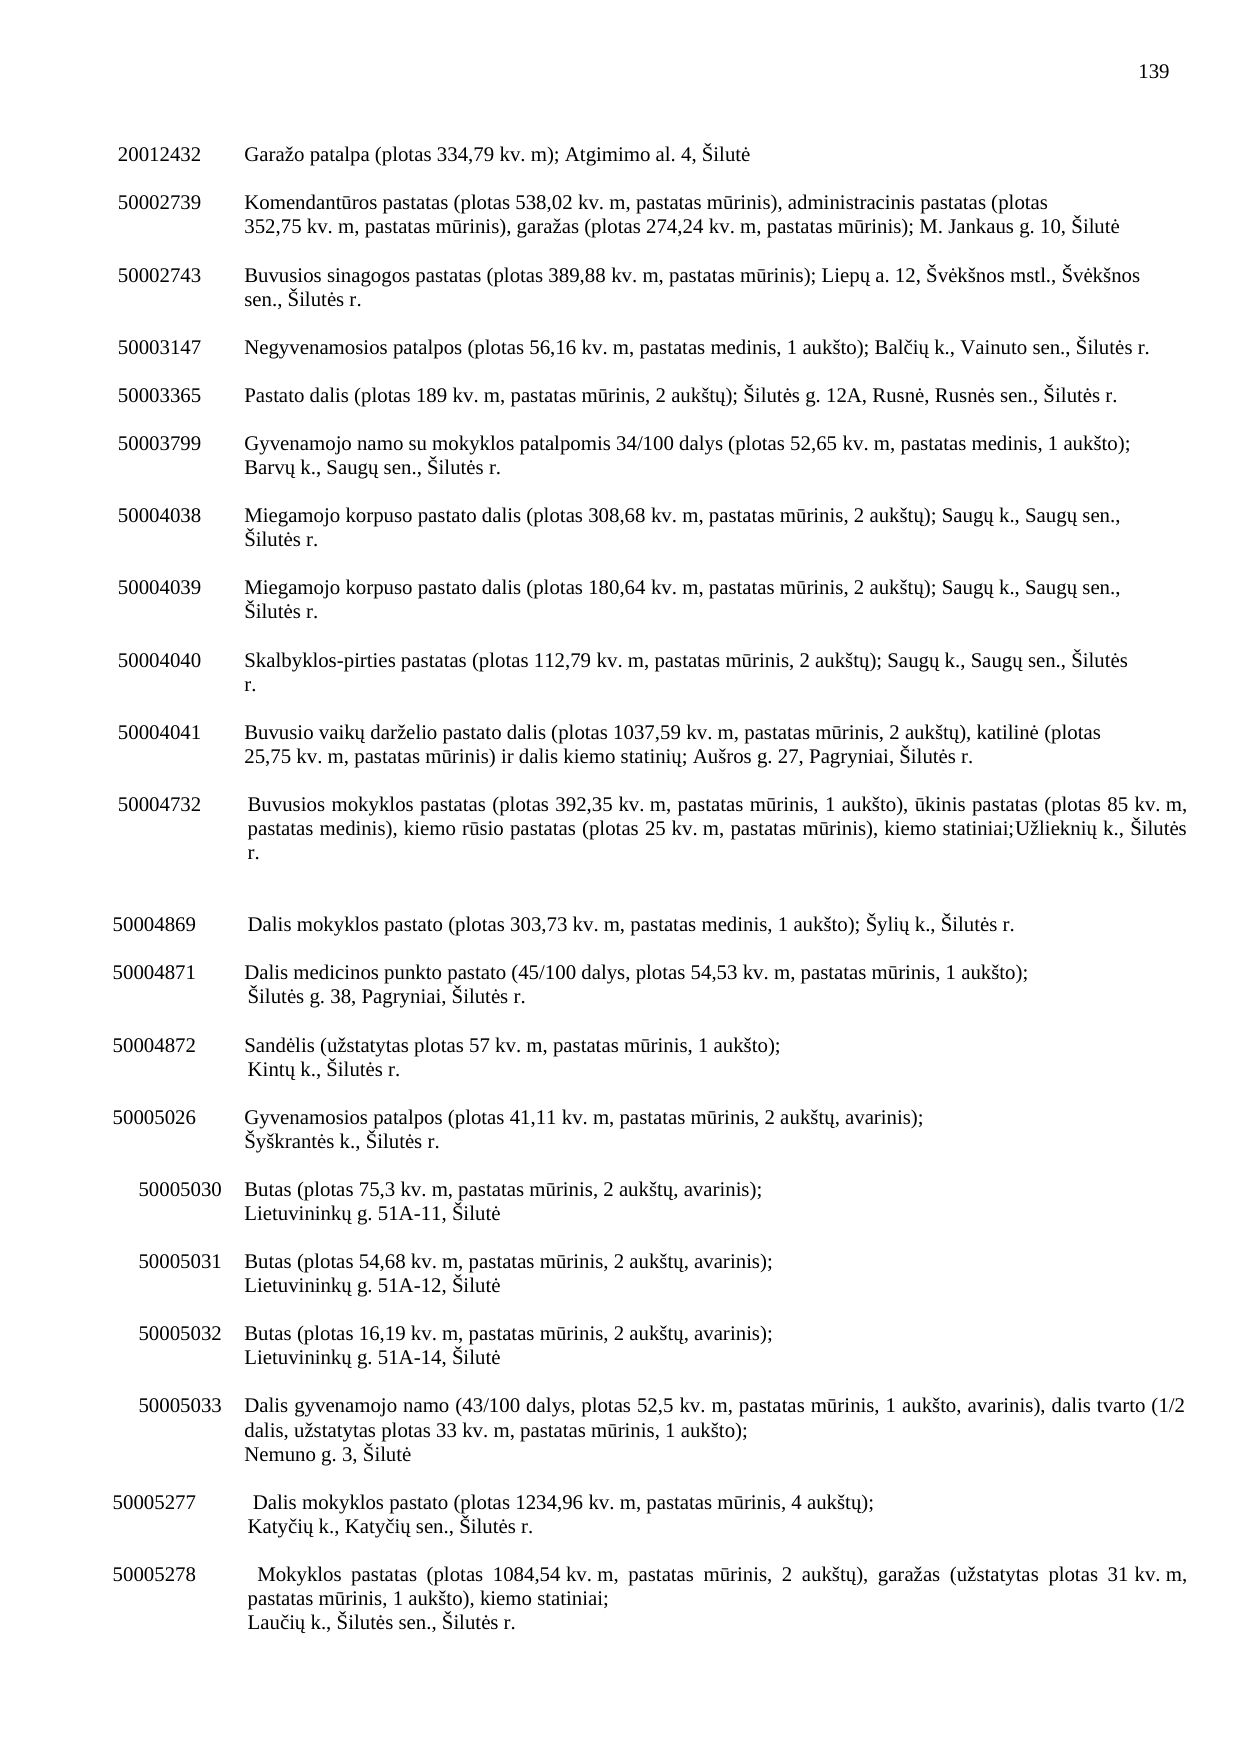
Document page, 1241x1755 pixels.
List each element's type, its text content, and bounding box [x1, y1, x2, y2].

table_cell [1178, 648, 1192, 696]
table_cell [1148, 383, 1163, 407]
table_cell [1193, 263, 1198, 311]
table_cell 50004041 [101, 720, 233, 768]
table_cell [1207, 142, 1240, 166]
table_cell 50002739 [101, 190, 233, 238]
table_cell [1198, 696, 1207, 720]
table_cell [101, 864, 1198, 888]
table_cell [1198, 624, 1207, 647]
table_cell [1207, 311, 1240, 335]
table_cell [1148, 720, 1163, 768]
table_cell [1148, 142, 1163, 166]
table_cell Garažo patalpa (plotas 334,79 kv. m); Atgimimo al. 4, Šilutė [233, 142, 1148, 166]
table_cell [1148, 503, 1163, 551]
table_cell Dalis mokyklos pastato (plotas 303,73 kv. m, pastatas medinis, 1 aukšto); Šylių k., Šilutės r. Dalis medicinos punkto pastato (45/100 dalys, plotas 54,53 kv. m, pastatas mūrinis, 1 aukšto); Šilutės g. 38, Pagryniai, Šilutės r. Sandėlis (užstatytas plotas 57 kv. m, pastatas mūrinis, 1 aukšto); Kintų k., Šilutės r. [233, 912, 1198, 1105]
table_cell [1163, 575, 1178, 623]
table_cell [1207, 479, 1240, 503]
table_cell Buvusios sinagogos pastatas (plotas 389,88 kv. m, pastatas mūrinis); Liepų a. 12, Švėkšnos mstl., Švėkšnos sen., Šilutės r. [233, 263, 1178, 311]
table_cell [1198, 311, 1207, 335]
table_cell [1198, 864, 1207, 888]
table_cell 20012432 [101, 142, 233, 166]
table_cell [1178, 503, 1192, 551]
table_cell [1207, 503, 1240, 551]
table_cell [1207, 1562, 1240, 1658]
table_cell Gyvenamojo namo su mokyklos patalpomis 34/100 dalys (plotas 52,65 kv. m, pastatas medinis, 1 aukšto); Barvų k., Saugų sen., Šilutės r. [233, 431, 1148, 479]
table_cell [1198, 431, 1207, 479]
table_cell [1163, 648, 1178, 696]
table_cell 50004039 [101, 575, 233, 623]
table_cell [1207, 359, 1240, 383]
table_cell Komendantūros pastatas (plotas 538,02 kv. m, pastatas mūrinis), administracinis pastatas (plotas 352,75 kv. m, pastatas mūrinis), garažas (plotas 274,24 kv. m, pastatas mūrinis); M. Jankaus g. 10, Šilutė [233, 190, 1163, 238]
table_cell [1207, 431, 1240, 479]
table_cell [101, 696, 1198, 720]
table_cell [1198, 1105, 1207, 1490]
table_cell 50004732 [101, 792, 233, 864]
table_cell [1193, 142, 1198, 166]
table_cell Mokyklos pastatas (plotas 1084,54 kv. m, pastatas mūrinis, 2 aukštų), garažas (užstatytas plotas 31 kv. m, pastatas mūrinis, 1 aukšto), kiemo statiniai; Laučių k., Šilutės sen., Šilutės r. [233, 1562, 1198, 1658]
table_cell 50003365 [101, 383, 233, 407]
table_cell [1207, 166, 1240, 190]
table_cell 50004038 [101, 503, 233, 551]
table_cell [1207, 190, 1240, 238]
table_cell [1148, 431, 1163, 479]
table_cell [101, 479, 1198, 503]
table_cell 50005277 [101, 1490, 233, 1562]
table_cell [1198, 912, 1207, 1105]
table_cell [1207, 551, 1240, 575]
table_cell [1178, 575, 1192, 623]
table_cell [1207, 888, 1240, 912]
table_cell [1198, 359, 1207, 383]
table_cell [1178, 190, 1192, 238]
table_cell [1207, 864, 1240, 888]
table_cell [1193, 720, 1198, 768]
table_cell 50005026 50005030 50005031 50005032 50005033 [101, 1105, 233, 1490]
table_cell [1178, 720, 1192, 768]
table_cell [1198, 190, 1207, 238]
table_cell [101, 311, 1198, 335]
table_cell [101, 407, 1198, 431]
table_cell [1198, 239, 1207, 262]
table_cell 50004869 50004871 50004872 [101, 912, 233, 1105]
table_cell [1207, 648, 1240, 696]
table_cell [1207, 575, 1240, 623]
table_cell [1207, 720, 1240, 768]
table_cell [1193, 335, 1198, 359]
table_cell Pastato dalis (plotas 189 kv. m, pastatas mūrinis, 2 aukštų); Šilutės g. 12A, Rusnė, Rusnės sen., Šilutės r. [233, 383, 1148, 407]
table_cell [1178, 263, 1192, 311]
table_cell [1193, 190, 1198, 238]
table_cell [1207, 1490, 1240, 1562]
table_cell [1198, 142, 1207, 166]
table_cell [1207, 118, 1240, 142]
table_cell [101, 624, 1198, 647]
table_cell Dalis mokyklos pastato (plotas 1234,96 kv. m, pastatas mūrinis, 4 aukštų); Katyčių k., Katyčių sen., Šilutės r. [233, 1490, 1198, 1562]
table_cell [1178, 335, 1192, 359]
table_cell 50002743 [101, 263, 233, 311]
table_cell [1207, 792, 1240, 864]
table_cell [1207, 696, 1240, 720]
table_cell [1198, 768, 1207, 792]
table_cell [1148, 648, 1163, 696]
table_cell [1193, 431, 1198, 479]
table_cell [1198, 792, 1207, 864]
table_cell Negyvenamosios patalpos (plotas 56,16 kv. m, pastatas medinis, 1 aukšto); Balčių k., Vainuto sen., Šilutės r. [233, 335, 1178, 359]
table_cell [1207, 263, 1240, 311]
table_cell [1198, 166, 1207, 190]
table_cell Skalbyklos-pirties pastatas (plotas 112,79 kv. m, pastatas mūrinis, 2 aukštų); Saugų k., Saugų sen., Šilutės r. [233, 648, 1148, 696]
table_cell [1207, 407, 1240, 431]
table_cell 50003147 [101, 335, 233, 359]
table_cell [101, 888, 1198, 912]
table_cell [1207, 335, 1240, 359]
table_cell [1207, 239, 1240, 262]
table_cell [1163, 383, 1178, 407]
table_cell [1207, 1105, 1240, 1490]
table_cell [1178, 383, 1192, 407]
table_cell [1193, 648, 1198, 696]
table_cell [1178, 431, 1192, 479]
table_cell [1198, 503, 1207, 551]
table_cell [1198, 335, 1207, 359]
table_cell [1207, 624, 1240, 647]
table_cell Gyvenamosios patalpos (plotas 41,11 kv. m, pastatas mūrinis, 2 aukštų, avarinis); Šyškrantės k., Šilutės r. Butas (plotas 75,3 kv. m, pastatas mūrinis, 2 aukštų, avarinis); Lietuvininkų g. 51A-11, Šilutė Butas (plotas 54,68 kv. m, pastatas mūrinis, 2 aukštų, avarinis); Lietuvininkų g. 51A-12, Šilutė Butas (plotas 16,19 kv. m, pastatas mūrinis, 2 aukštų, avarinis); Lietuvininkų g. 51A-14, Šilutė Dalis gyvenamojo namo (43/100 dalys, plotas 52,5 kv. m, pastatas mūrinis, 1 aukšto, avarinis), dalis tvarto (1/2 dalis, užstatytas plotas 33 kv. m, pastatas mūrinis, 1 aukšto); Nemuno g. 3, Šilutė [233, 1105, 1198, 1490]
table_cell 50004040 [101, 648, 233, 696]
table_cell [1198, 720, 1207, 768]
table_cell [101, 768, 1198, 792]
table_cell [1163, 503, 1178, 551]
table_cell [101, 239, 1198, 262]
table_cell [1198, 1562, 1207, 1658]
table_cell [1207, 768, 1240, 792]
table_cell Miegamojo korpuso pastato dalis (plotas 180,64 kv. m, pastatas mūrinis, 2 aukštų); Saugų k., Saugų sen., Šilutės r. [233, 575, 1148, 623]
table_cell 50003799 [101, 431, 233, 479]
table_cell [1163, 720, 1178, 768]
table_cell [101, 359, 1198, 383]
table_cell [1207, 912, 1240, 1105]
table_cell [1198, 118, 1207, 142]
table_cell [1198, 263, 1207, 311]
table_cell [1198, 479, 1207, 503]
table_cell [1198, 1490, 1207, 1562]
table_cell [1198, 888, 1207, 912]
table_cell 50005278 [101, 1562, 233, 1658]
table_cell [101, 166, 1198, 190]
table_cell [1198, 575, 1207, 623]
table_cell [1198, 407, 1207, 431]
table_cell [1198, 551, 1207, 575]
table_cell Buvusios mokyklos pastatas (plotas 392,35 kv. m, pastatas mūrinis, 1 aukšto), ūkinis pastatas (plotas 85 kv. m, pastatas medinis), kiemo rūsio pastatas (plotas 25 kv. m, pastatas mūrinis), kiemo statiniai;Užlieknių k., Šilutės r. [233, 792, 1198, 864]
table_cell [1207, 383, 1240, 407]
table_cell [1193, 575, 1198, 623]
table_cell [1178, 142, 1192, 166]
table_cell [101, 118, 1198, 142]
table_cell [1193, 383, 1198, 407]
table_cell [1198, 383, 1207, 407]
table_cell [1198, 648, 1207, 696]
table_cell [101, 551, 1198, 575]
table_cell [1163, 431, 1178, 479]
table_cell [1148, 575, 1163, 623]
table_cell [1163, 142, 1178, 166]
table_cell [1193, 503, 1198, 551]
table_cell [1163, 190, 1178, 238]
table_cell Buvusio vaikų darželio pastato dalis (plotas 1037,59 kv. m, pastatas mūrinis, 2 aukštų), katilinė (plotas 25,75 kv. m, pastatas mūrinis) ir dalis kiemo statinių; Aušros g. 27, Pagryniai, Šilutės r. [233, 720, 1148, 768]
table_cell Miegamojo korpuso pastato dalis (plotas 308,68 kv. m, pastatas mūrinis, 2 aukštų); Saugų k., Saugų sen., Šilutės r. [233, 503, 1148, 551]
